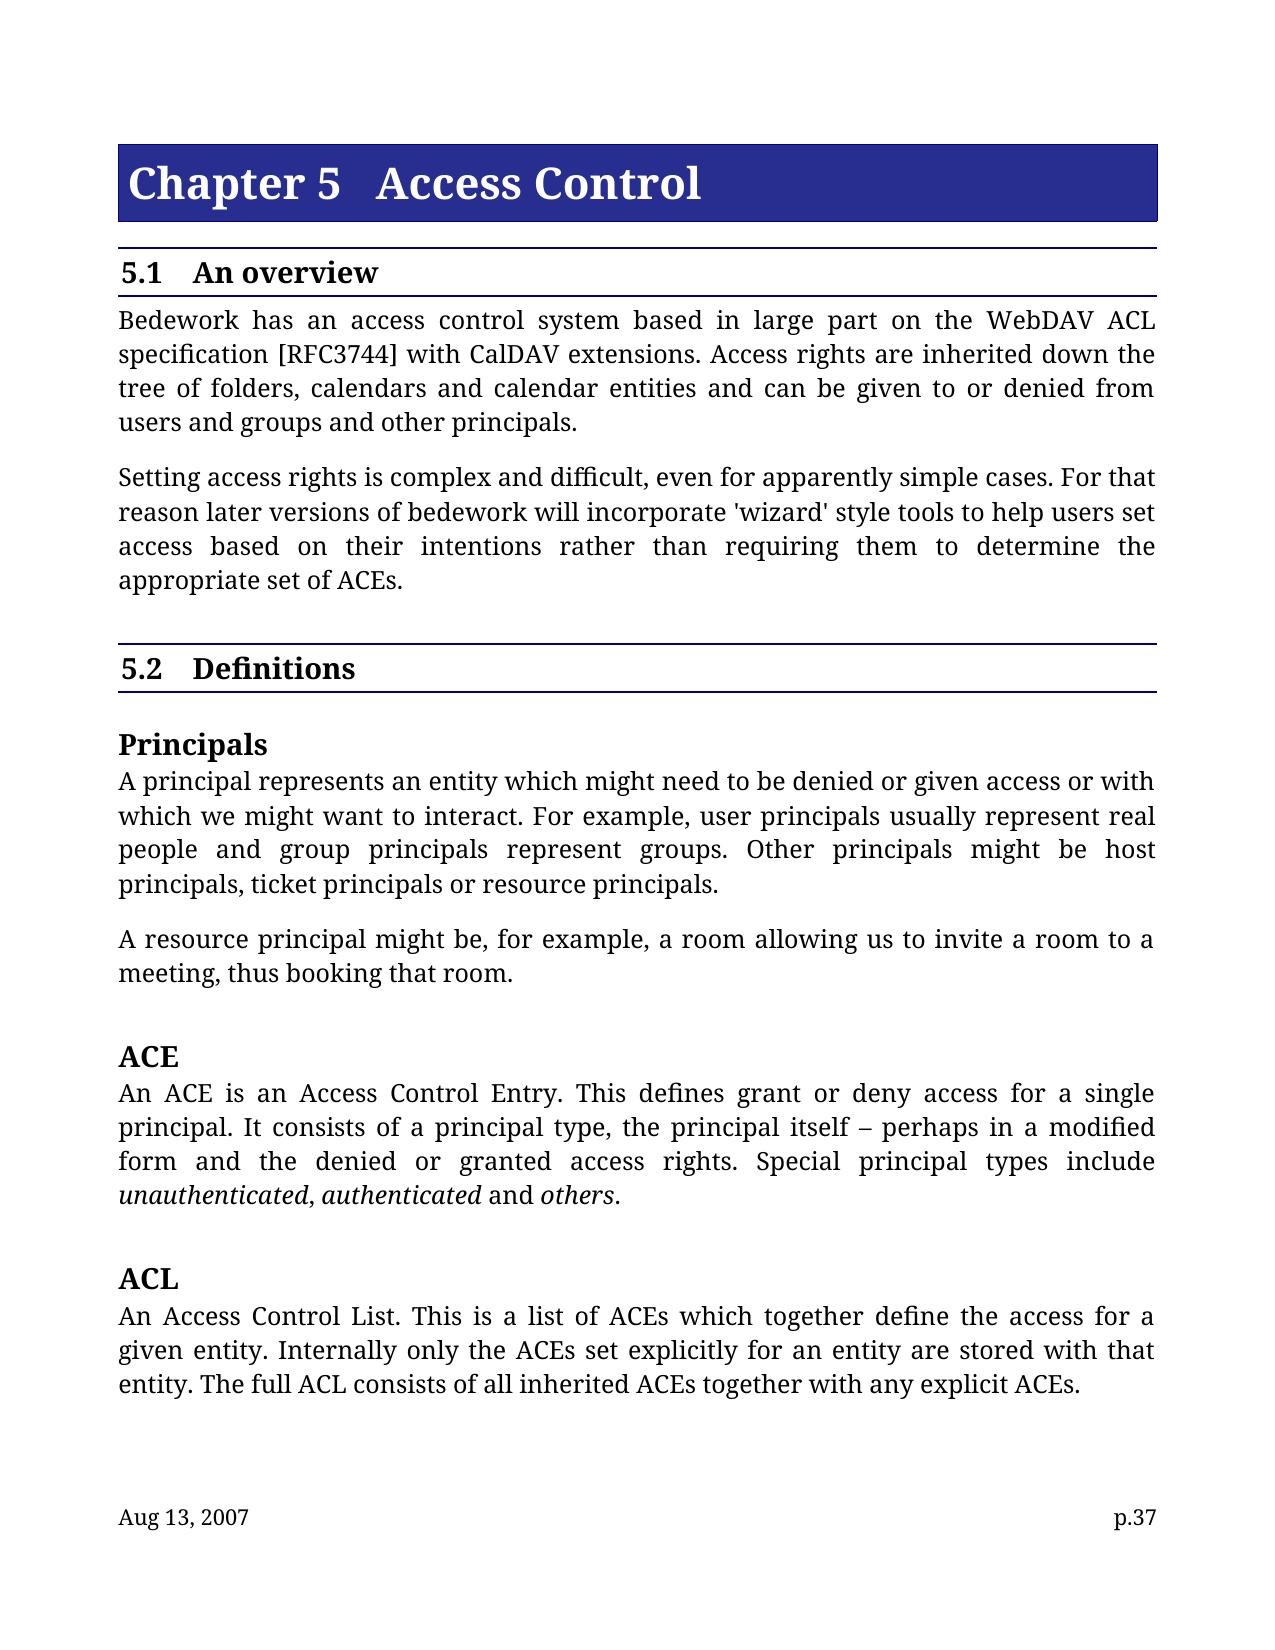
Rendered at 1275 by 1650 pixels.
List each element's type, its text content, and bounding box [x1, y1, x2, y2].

text Bedework has an access control system based in large part on the WebDAV ACL specification [RFC3744] with CalDAV extensions. Access rights are inherited down the tree of folders, calendars and calendar entities and can be given to or denied from users and groups and other principals. [118, 303, 1157, 439]
subtitle ACL [118, 1258, 1157, 1298]
subtitle ACE [118, 1036, 1157, 1076]
subtitle Principals [118, 724, 1157, 764]
text An Access Control List. This is a list of ACEs which together define the access for a given entity. Internally only the ACEs set explicitly for an entity are stored with that entity. The full ACL consists of all inherited ACEs together with any explicit ACEs. [118, 1298, 1157, 1400]
text A principal represents an entity which might need to be denied or given access or with which we might want to interact. For example, user principals usually represent real people and group principals represent groups. Other principals might be host principals, ticket principals or resource principals. [118, 764, 1157, 900]
subtitle An overview [118, 249, 1157, 295]
subtitle Access Control [119, 145, 1157, 221]
text An ACE is an Access Control Entry. This defines grant or deny access for a single principal. It consists of a principal type, the principal itself – perhaps in a modified form and the denied or granted access rights. Special principal types include unauthenticated, authenticated and others. [118, 1076, 1157, 1212]
text Setting access rights is complex and difficult, even for apparently simple cases. For that reason later versions of bedework will incorporate 'wizard' style tools to help users set access based on their intentions rather than requiring them to determine the appropriate set of ACEs. [118, 460, 1157, 596]
text A resource principal might be, for example, a room allowing us to invite a room to a meeting, thus booking that room. [118, 921, 1157, 989]
subtitle Definitions [118, 645, 1157, 691]
